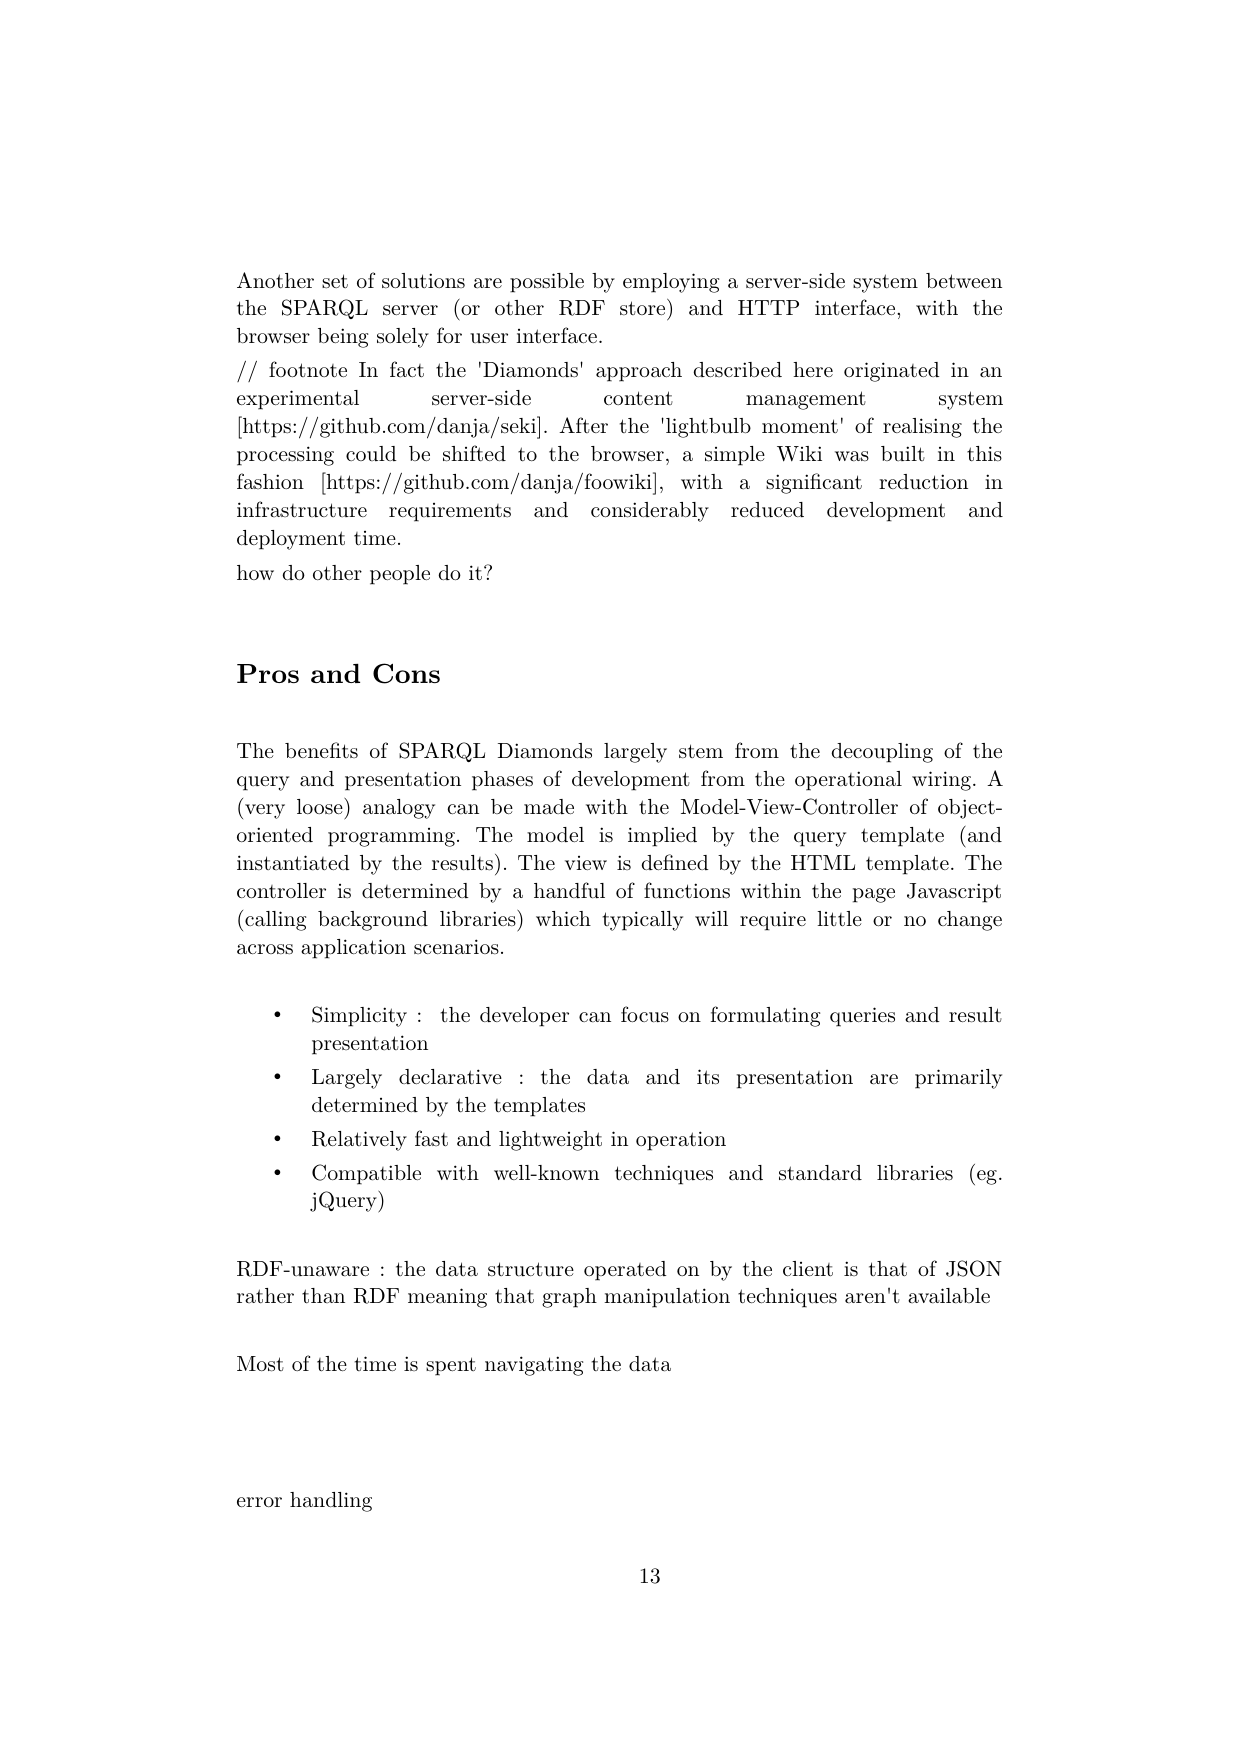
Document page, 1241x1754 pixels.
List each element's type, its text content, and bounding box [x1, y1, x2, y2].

subtitle Pros and Cons [236, 655, 1004, 690]
text error handling [236, 1485, 1004, 1513]
list Largely declarative : the data and its presentation are primarily determined by the templates [274, 1062, 1004, 1118]
text RDF-unaware : the data structure operated on by the client is that of JSON rather than RDF meaning that graph manipulation techniques aren't available [236, 1254, 1004, 1310]
text // footnote In fact the 'Diamonds' approach described here originated in an experimental server-side content management system [https://github.com/danja/seki]. After the 'lightbulb moment' of realising the processing could be shifted to the browser, a simple Wiki was built in this fashion [https://github.com/danja/foowiki], with a significant reduction in infrastructure requirements and considerably reduced development and deployment time. [236, 356, 1004, 552]
list Relatively fast and lightweight in operation [274, 1124, 1004, 1152]
text Most of the time is spent navigating the data [236, 1349, 1004, 1377]
text The benefits of SPARQL Diamonds largely stem from the decoupling of the query and presentation phases of development from the operational wiring. A (very loose) analogy can be made with the Model-View-Controller of object-oriented programming. The model is implied by the query template (and instantiated by the results). The view is defined by the HTML template. The controller is determined by a handful of functions within the page Javascript (calling background libraries) which typically will require little or no change across application scenarios. [236, 737, 1004, 961]
text how do other people do it? [236, 558, 1004, 586]
text Another set of solutions are possible by employing a server-side system between the SPARQL server (or other RDF store) and HTTP interface, with the browser being solely for user interface. [236, 266, 1004, 350]
list Compatible with well-known techniques and standard libraries (eg. jQuery) [274, 1158, 1004, 1214]
list Simplicity : the developer can focus on formulating queries and result presentation [274, 1001, 1004, 1056]
